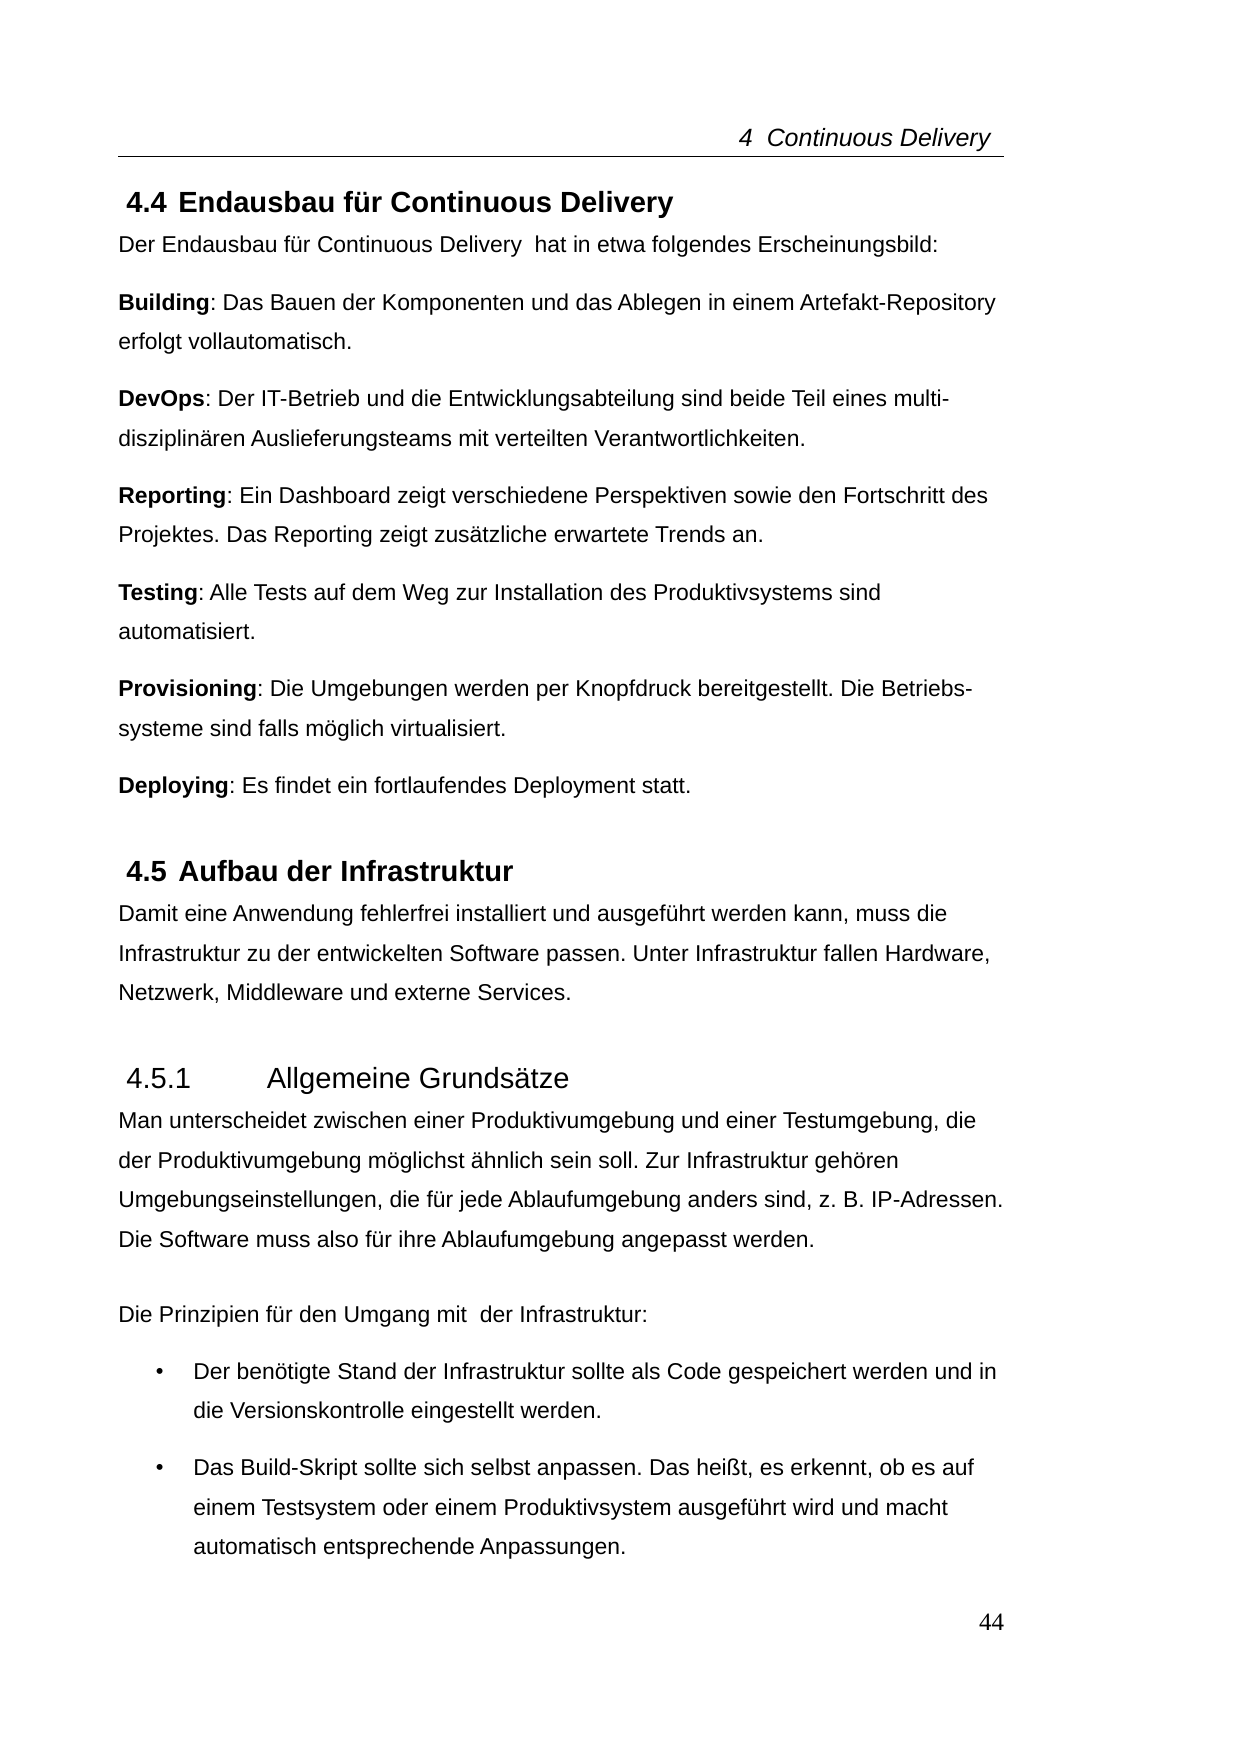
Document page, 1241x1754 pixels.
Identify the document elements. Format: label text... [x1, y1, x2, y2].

text DevOps: Der IT-Betrieb und die Entwicklungsabteilung sind beide Teil eines multi-disziplinären Auslieferungsteams mit verteilten Verantwortlichkeiten. [118, 385, 1004, 451]
text Deploying: Es findet ein fortlaufendes Deployment statt. [118, 772, 1004, 798]
list Das Build-Skript sollte sich selbst anpassen. Das heißt, es erkennt, ob es auf einem Testsystem oder einem Produktivsystem ausgeführt wird und macht automatisch entsprechende Anpassungen. [156, 1454, 1004, 1560]
text Building: Das Bauen der Komponenten und das Ablegen in einem Artefakt-Repository erfolgt vollautomatisch. [118, 288, 1004, 354]
subtitle Allgemeine Grundsätze [118, 1061, 1004, 1095]
subtitle Endausbau für Continuous Delivery [118, 185, 1004, 219]
subtitle Aufbau der Infrastruktur [118, 854, 1004, 887]
text Der Endausbau für Continuous Delivery hat in etwa folgendes Erscheinungsbild: [118, 231, 1004, 258]
text Die Prinzipien für den Umgang mit der Infrastruktur: [118, 1301, 1004, 1327]
list Der benötigte Stand der Infrastruktur sollte als Code gespeichert werden und in die Versionskontrolle eingestellt werden. [156, 1358, 1004, 1423]
text Damit eine Anwendung fehlerfrei installiert und ausgeführt werden kann, muss die Infrastruktur zu der entwickelten Software passen. Unter Infrastruktur fallen Hardware, Netzwerk, Middleware und externe Services. [118, 900, 1004, 1005]
text Reporting: Ein Dashboard zeigt verschiedene Perspektiven sowie den Fortschritt des Projektes. Das Reporting zeigt zusätzliche erwartete Trends an. [118, 482, 1004, 548]
text Testing: Alle Tests auf dem Weg zur Installation des Produktivsystems sind automatisiert. [118, 578, 1004, 644]
text Man unterscheidet zwischen einer Produktivumgebung und einer Testumgebung, die der Produktivumgebung möglichst ähnlich sein soll. Zur Infrastruktur gehören Umgebungseinstellungen, die für jede Ablaufumgebung anders sind, z. B. IP-Adressen. Die Software muss also für ihre Ablaufumgebung angepasst werden. [118, 1107, 1004, 1252]
text Provisioning: Die Umgebungen werden per Knopfdruck bereitgestellt. Die Betriebs-systeme sind falls möglich virtualisiert. [118, 675, 1004, 741]
